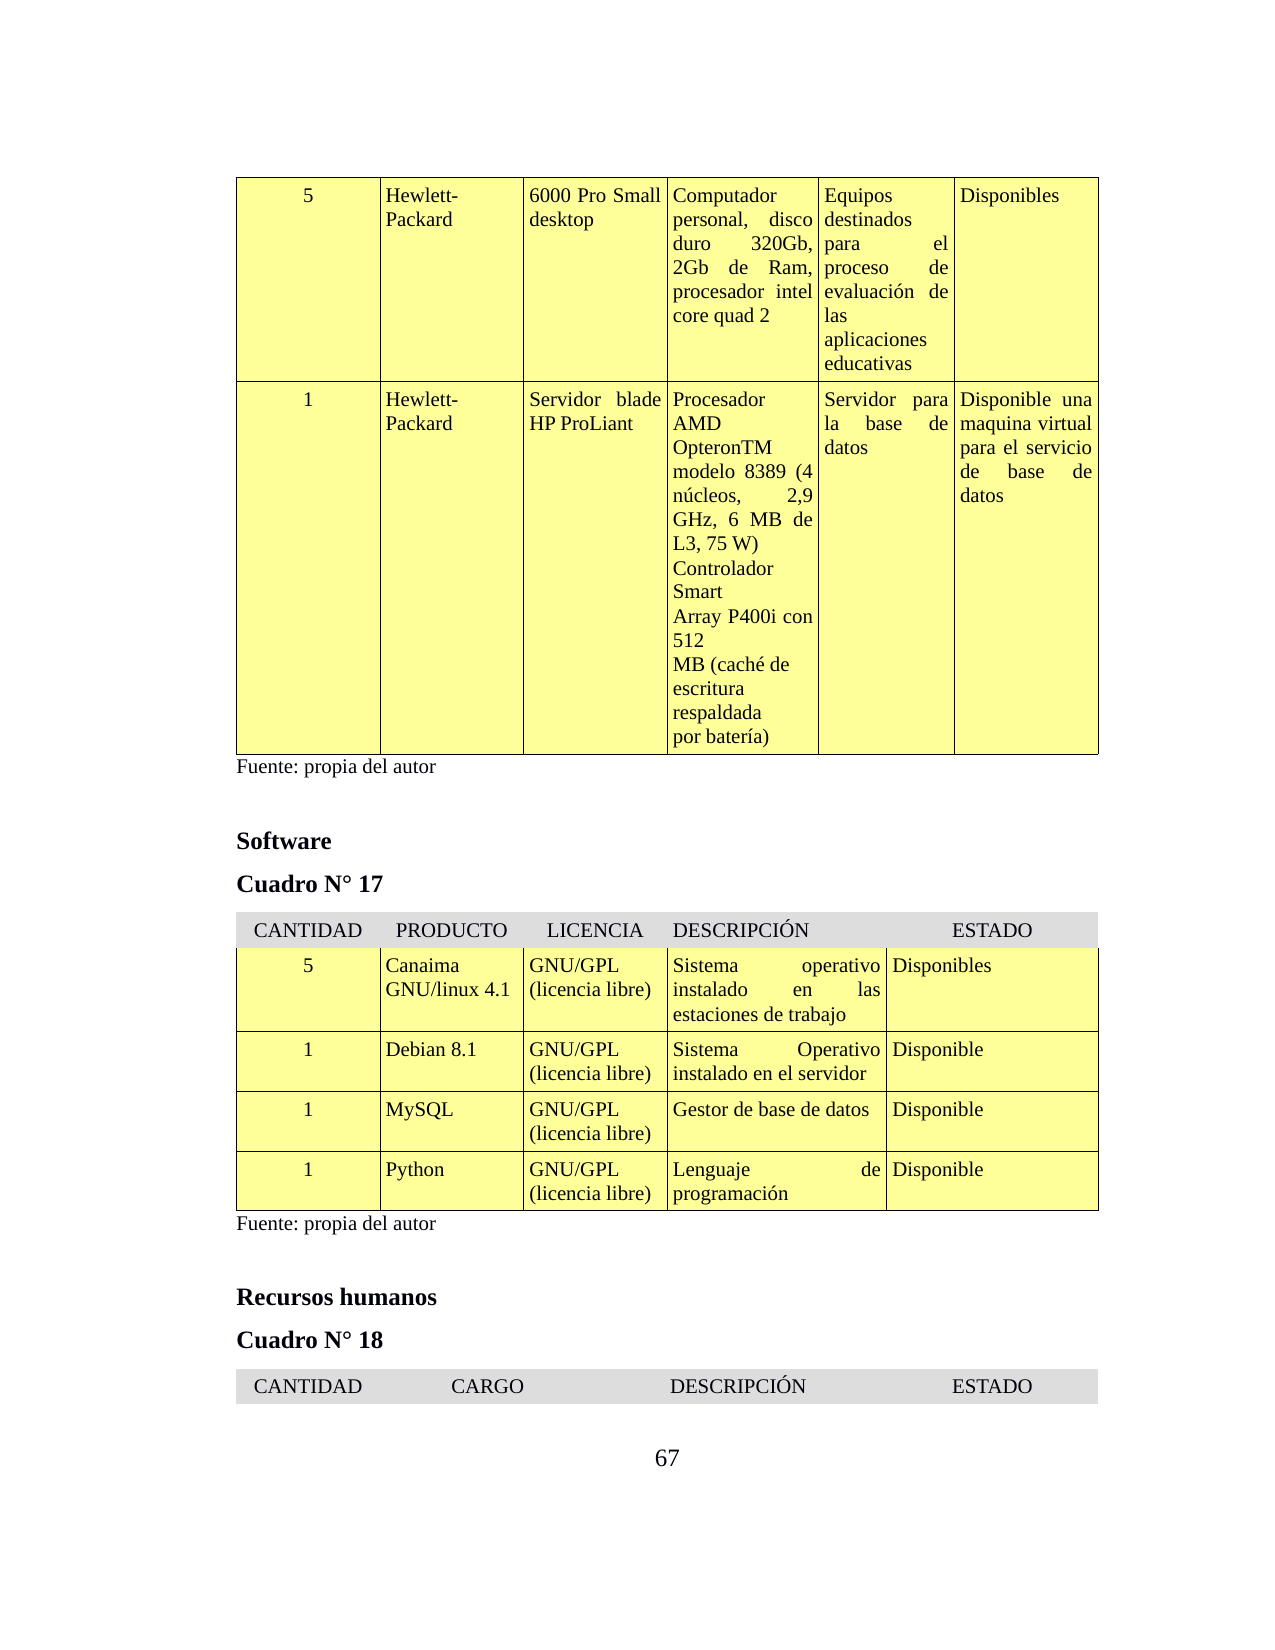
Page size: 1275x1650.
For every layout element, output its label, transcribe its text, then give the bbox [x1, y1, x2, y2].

table_header DESCRIPCIÓN [595, 1369, 886, 1404]
table_cell 1 [237, 1152, 380, 1210]
table_cell Debian 8.1 [381, 1032, 523, 1091]
table_cell Sistema Operativo instalado en el servidor [668, 1032, 886, 1091]
table_cell 5 [237, 948, 380, 1031]
table_cell Servidor para la base de datos [819, 382, 954, 754]
table_cell GNU/GPL (licencia libre) [524, 1092, 667, 1151]
table_cell 1 [237, 1032, 380, 1091]
table_cell Equipos destinados para el proceso de evaluación de las aplicaciones educativas [819, 178, 954, 381]
table_cell 5 [237, 178, 380, 381]
table_cell GNU/GPL (licencia libre) [524, 948, 667, 1031]
list Fuente: propia del autor [236, 1211, 1098, 1234]
table_header CANTIDAD [236, 912, 380, 948]
table_cell Disponible [887, 1152, 1098, 1210]
table_cell Servidor blade HP ProLiant [524, 382, 667, 754]
table_cell Hewlett- Packard [381, 382, 523, 754]
table_cell Disponible una maquina virtual para el servicio de base de datos [955, 382, 1098, 754]
table_header LICENCIA [523, 912, 667, 948]
table_cell Gestor de base de datos [668, 1092, 886, 1151]
table_header ESTADO [886, 1369, 1098, 1404]
text Cuadro N° 17 [236, 869, 1098, 898]
table_cell 1 [237, 1092, 380, 1151]
table_header DESCRIPCIÓN [667, 912, 886, 948]
table_header ESTADO [886, 912, 1098, 948]
table_cell Python [381, 1152, 523, 1210]
table_header CANTIDAD [236, 1369, 380, 1404]
table_cell Disponibles [887, 948, 1098, 1031]
table_cell Disponible [887, 1092, 1098, 1151]
text Recursos humanos [236, 1282, 1098, 1311]
text Software [236, 826, 1098, 854]
table_cell GNU/GPL (licencia libre) [524, 1032, 667, 1091]
table_cell GNU/GPL (licencia libre) [524, 1152, 667, 1210]
table_cell Hewlett- Packard [381, 178, 523, 381]
table_header CARGO [380, 1369, 595, 1404]
table_cell 1 [237, 382, 380, 754]
text Cuadro N° 18 [236, 1326, 1098, 1354]
table_cell Lenguaje de programación [668, 1152, 886, 1210]
table_cell Computador personal, disco duro 320Gb, 2Gb de Ram, procesador intel core quad 2 [668, 178, 818, 381]
table_cell Procesador AMD OpteronTM modelo 8389 (4 núcleos, 2,9 GHz, 6 MB de L3, 75 W) Controlador Smart Array P400i con 512 MB (caché de escritura respaldada por batería) [668, 382, 818, 754]
table_header PRODUCTO [380, 912, 523, 948]
table_cell MySQL [381, 1092, 523, 1151]
table_cell Disponibles [955, 178, 1098, 381]
table_cell Canaima GNU/linux 4.1 [381, 948, 523, 1031]
text Fuente: propia del autor [236, 755, 1098, 778]
table_cell Disponible [887, 1032, 1098, 1091]
table_cell 6000 Pro Small desktop [524, 178, 667, 381]
table_cell Sistema operativo instalado en las estaciones de trabajo [668, 948, 886, 1031]
